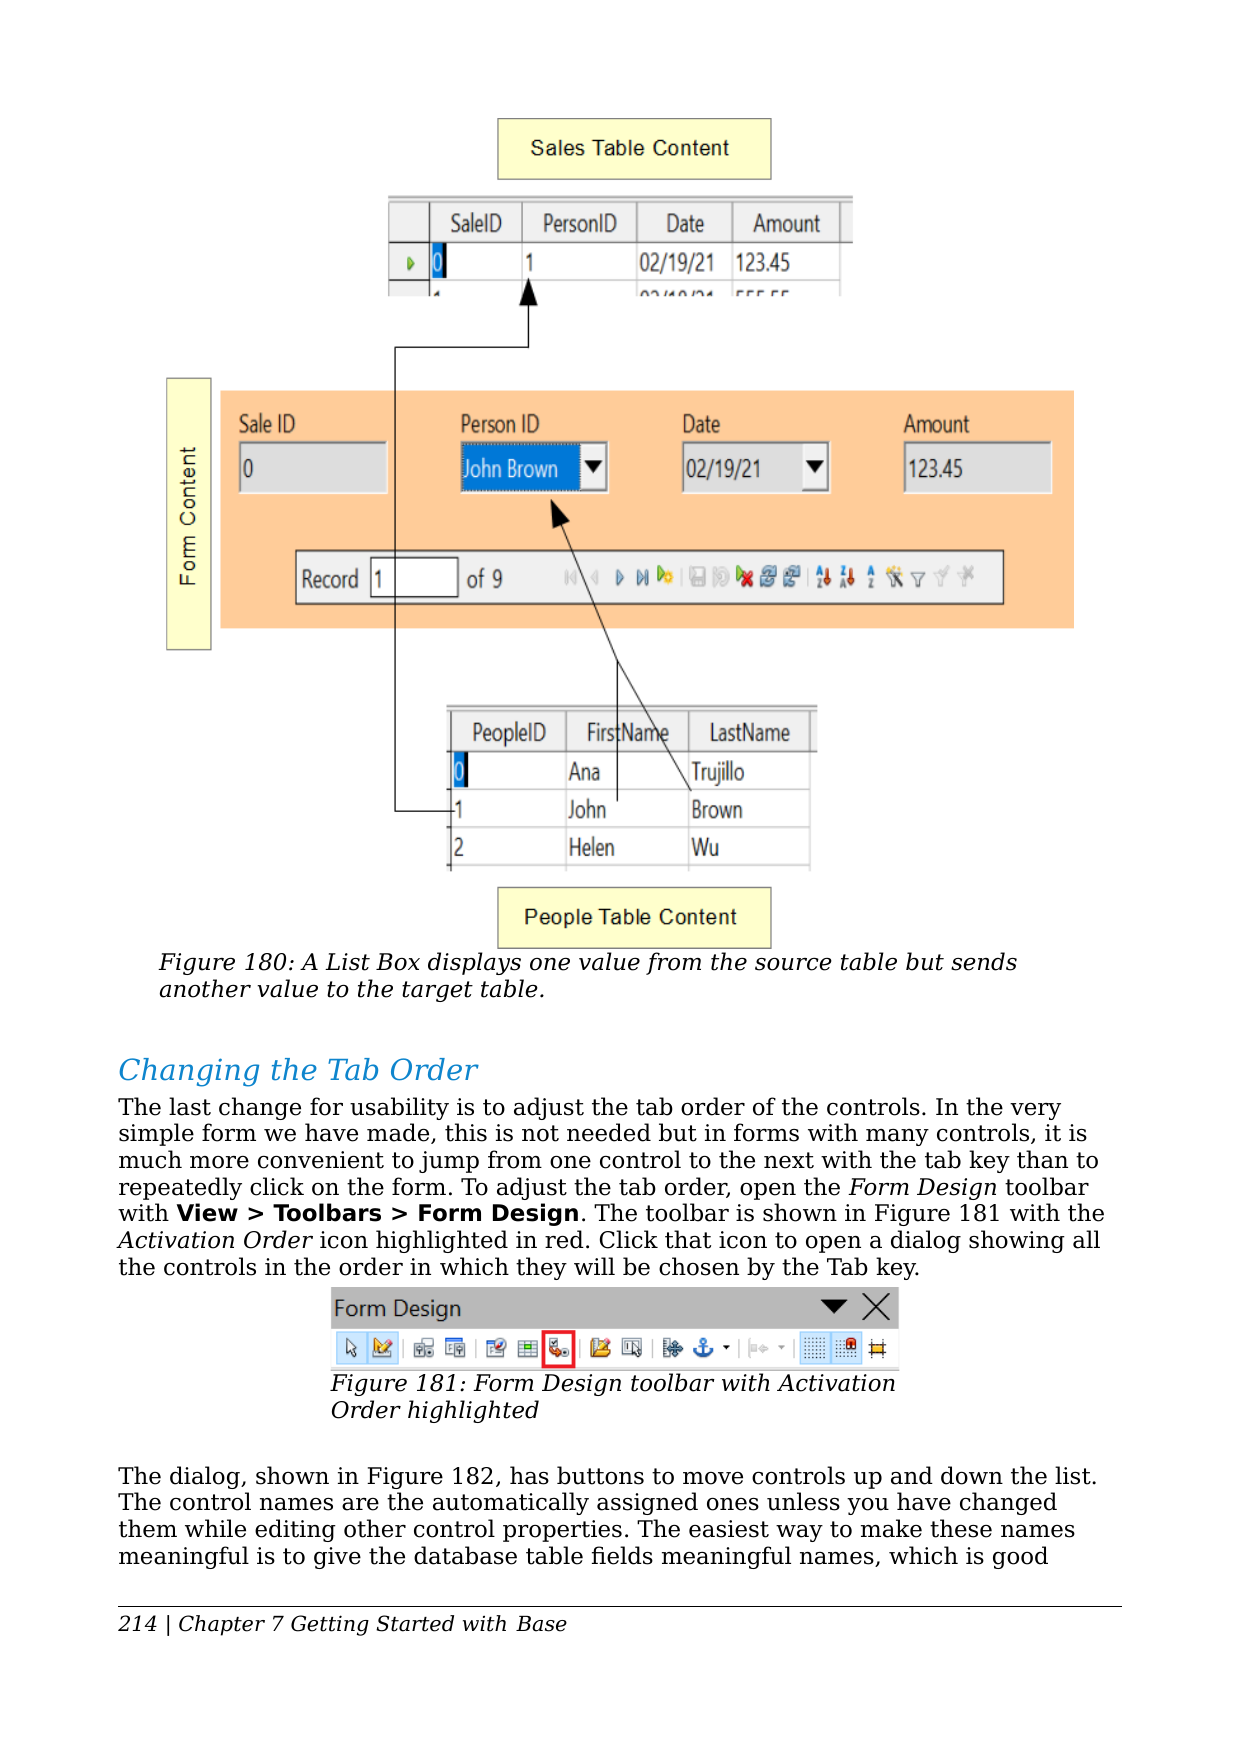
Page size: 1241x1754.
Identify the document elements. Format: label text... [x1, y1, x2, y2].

subtitle Changing the Tab Order [118, 1053, 1122, 1087]
text The dialog, shown in Figure 182, has buttons to move controls up and down the list. The control names are the automatically assigned ones unless you have changed them while editing other control properties. The easiest way to make these names meaningful is to give the database table fields meaningful names, which is good [118, 1463, 1122, 1569]
text Figure 180: A List Box displays one value from the source table but sends another value to the target table. [159, 946, 1081, 1002]
picture [330, 1287, 900, 1371]
picture [166, 118, 1074, 949]
text The last change for usability is to adjust the tab order of the controls. In the very simple form we have made, this is not needed but in forms with many controls, it is much more convenient to jump from one control to the next with the tab key than to repeatedly click on the form. To adjust the tab order, open the Form Design toolbar with View > Toolbars > Form Design. The toolbar is shown in Figure 181 with the Activation Order icon highlighted in red. Click that icon to open a dialog showing all the controls in the order in which they will be chosen by the Tab key. [118, 1094, 1122, 1280]
text Figure 181: Form Design toolbar with Activation Order highlighted [331, 1371, 899, 1424]
